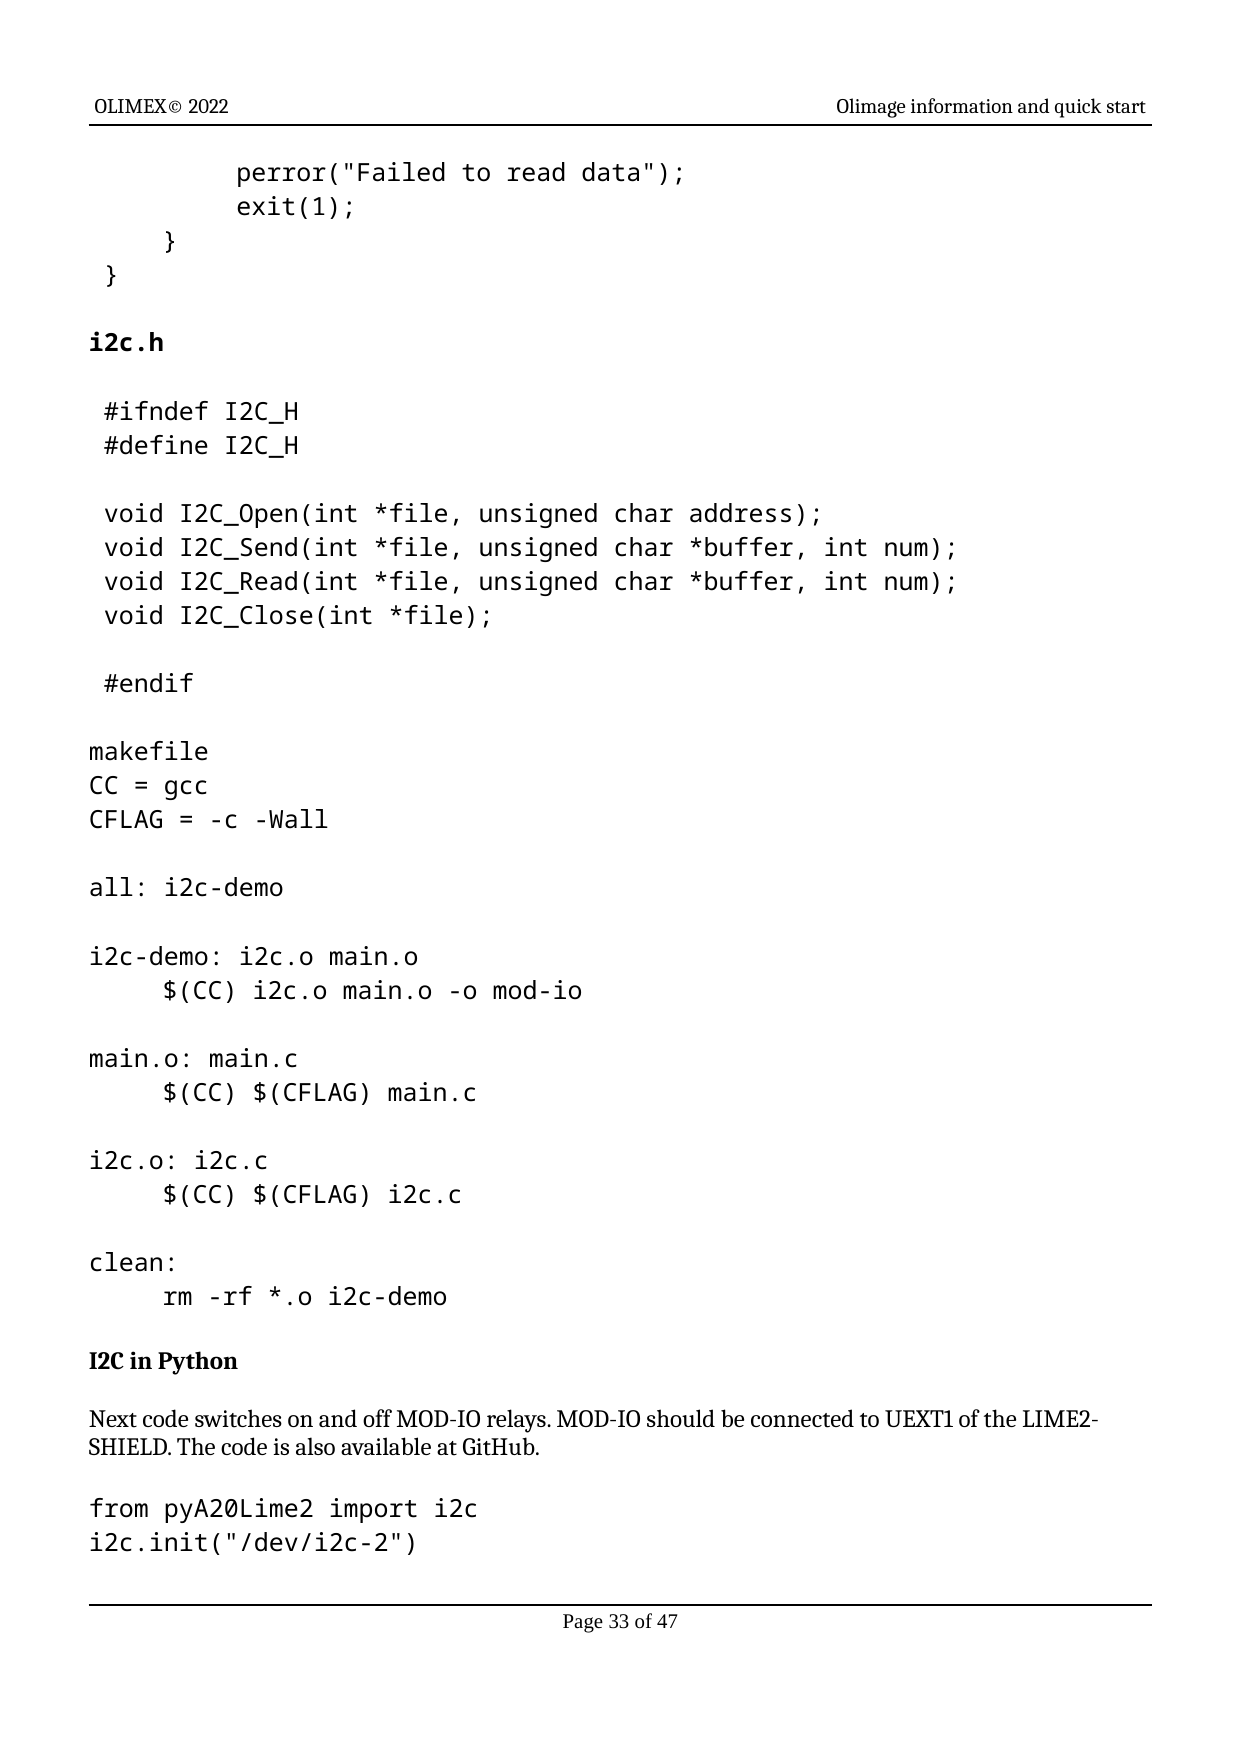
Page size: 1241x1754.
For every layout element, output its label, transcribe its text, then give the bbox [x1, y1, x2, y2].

text rm -rf *.o i2c-demo [88, 1279, 1152, 1313]
text CFLAG = -c -Wall [88, 802, 1152, 836]
text all: i2c-demo [88, 870, 1152, 904]
text void I2C_Send(int *file, unsigned char *buffer, int num); [88, 529, 1152, 563]
text makefile [88, 734, 1152, 768]
text perror("Failed to read data"); [88, 155, 1152, 189]
text i2c.h [88, 325, 1152, 359]
text } [88, 223, 1152, 257]
text $(CC) $(CFLAG) main.c [88, 1074, 1152, 1108]
text void I2C_Open(int *file, unsigned char address); [88, 495, 1152, 529]
text #define I2C_H [88, 427, 1152, 461]
text #endif [88, 666, 1152, 700]
text $(CC) i2c.o main.o -o mod-io [88, 972, 1152, 1006]
text } [88, 257, 1152, 291]
text from pyA20Lime2 import i2c [88, 1491, 1152, 1525]
text $(CC) $(CFLAG) i2c.c [88, 1177, 1152, 1211]
text main.o: main.c [88, 1040, 1152, 1074]
text exit(1); [88, 189, 1152, 223]
text void I2C_Close(int *file); [88, 598, 1152, 632]
text i2c.o: i2c.c [88, 1143, 1152, 1177]
text i2c-demo: i2c.o main.o [88, 938, 1152, 972]
text I2C in Python [88, 1347, 1152, 1376]
text Next code switches on and off MOD-IO relays. MOD-IO should be connected to UEXT1 of the LIME2-SHIELD. The code is also available at GitHub. [88, 1404, 1152, 1462]
text #ifndef I2C_H [88, 393, 1152, 427]
text void I2C_Read(int *file, unsigned char *buffer, int num); [88, 563, 1152, 598]
text CC = gcc [88, 768, 1152, 802]
text i2c.init("/dev/i2c-2") [88, 1525, 1152, 1559]
text clean: [88, 1245, 1152, 1279]
